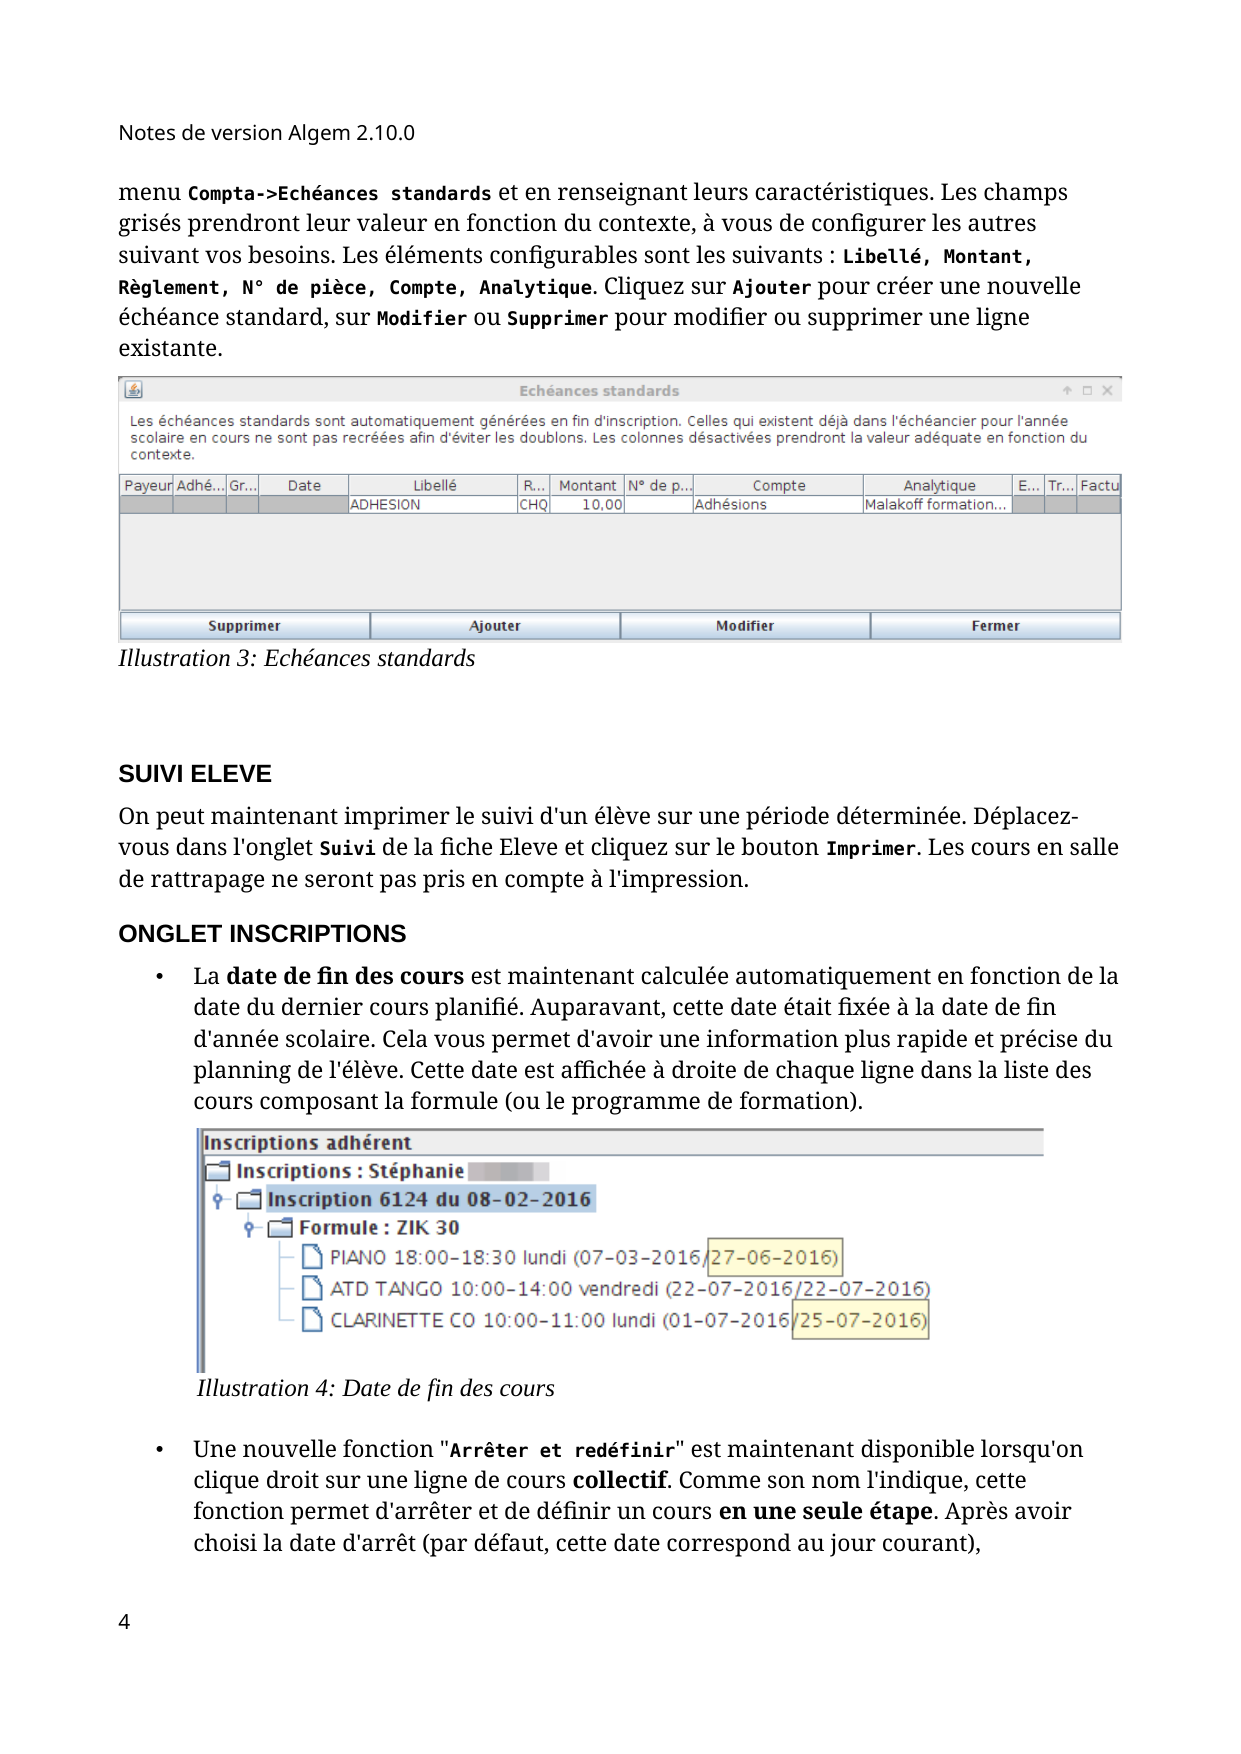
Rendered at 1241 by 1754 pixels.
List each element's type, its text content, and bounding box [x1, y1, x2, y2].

list Une nouvelle fonction "Arrêter et redéfinir" est maintenant disponible lorsqu'on clique droit sur une ligne de cours collectif. Comme son nom l'indique, cette fonction permet d'arrêter et de définir un cours en une seule étape. Après avoir choisi la date d'arrêt (par défaut, cette date correspond au jour courant), [156, 1433, 1122, 1558]
picture [118, 376, 1123, 643]
text menu Compta->Echéances standards et en renseignant leurs caractéristiques. Les champs grisés prendront leur valeur en fonction du contexte, à vous de configurer les autres suivant vos besoins. Les éléments configurables sont les suivants : Libellé, Montant, Règlement, N° de pièce, Compte, Analytique. Cliquez sur Ajouter pour créer une nouvelle échéance standard, sur Modifier ou Supprimer pour modifier ou supprimer une ligne existante. [118, 176, 1122, 363]
subtitle SUIVI ELEVE [118, 759, 1122, 788]
list La date de fin des cours est maintenant calculée automatiquement en fonction de la date du dernier cours planifié. Auparavant, cette date était fixée à la date de fin d'année scolaire. Cela vous permet d'avoir une information plus rapide et précise du planning de l'élève. Cette date est affichée à droite de chaque ligne dans la liste des cours composant la formule (ou le programme de formation). [156, 960, 1122, 1116]
subtitle ONGLET INSCRIPTIONS [118, 919, 1122, 948]
text On peut maintenant imprimer le suivi d'un élève sur une période déterminée. Déplacez-vous dans l'onglet Suivi de la fiche Eleve et cliquez sur le bouton Imprimer. Les cours en salle de rattrapage ne seront pas pris en compte à l'impression. [118, 800, 1122, 894]
text Illustration 3: Echéances standards [118, 643, 1122, 671]
picture [196, 1128, 1044, 1373]
text Illustration 4: Date de fin des cours [197, 1373, 1043, 1401]
